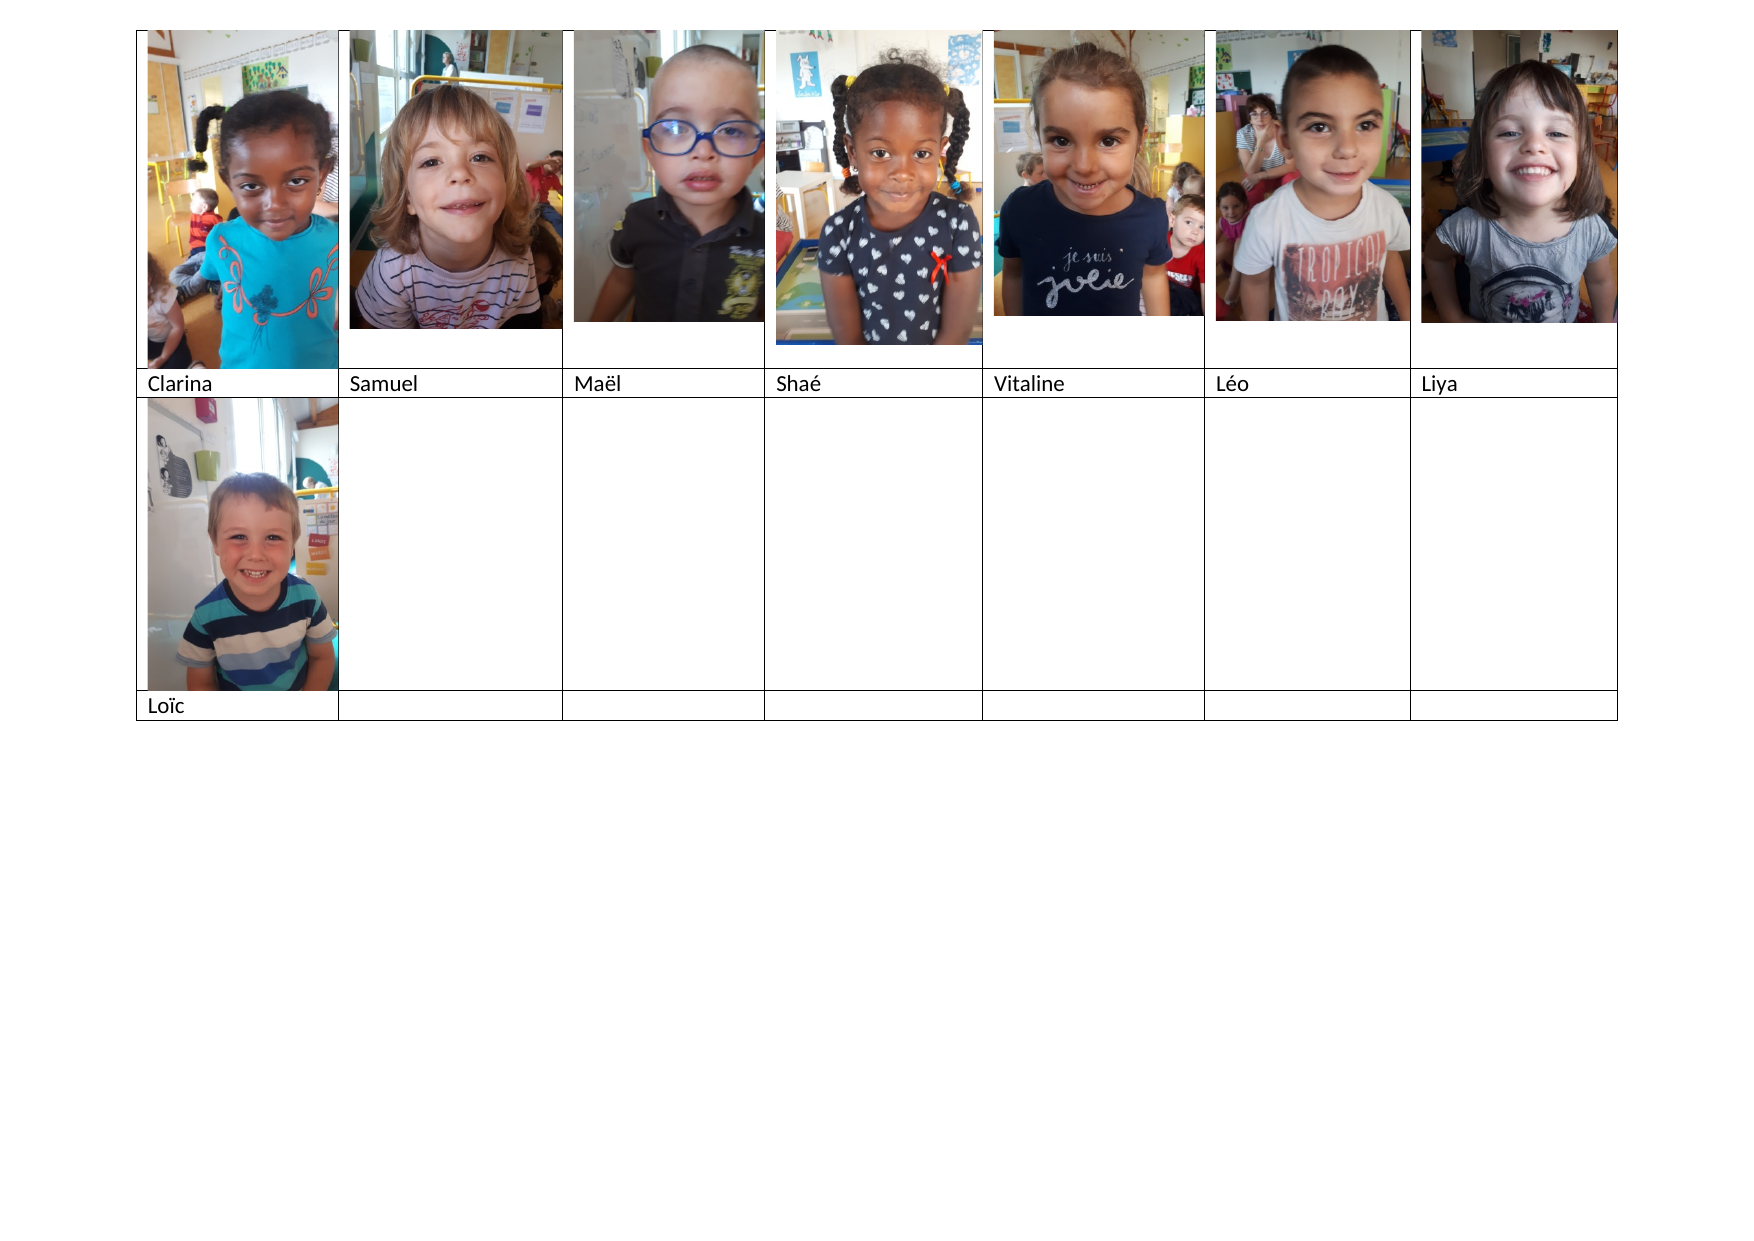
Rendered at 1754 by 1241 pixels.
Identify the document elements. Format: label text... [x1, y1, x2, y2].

picture [993, 30, 1205, 316]
table_cell [983, 398, 1204, 690]
table_cell [563, 691, 764, 719]
table_cell Vitaline [983, 369, 1204, 397]
table_cell [1411, 398, 1617, 690]
table_cell [765, 31, 982, 368]
table_cell [137, 398, 147, 690]
table_cell [339, 398, 562, 690]
picture [776, 30, 983, 345]
picture [147, 398, 339, 691]
table_cell Liya [1411, 369, 1617, 397]
table_cell Clarina [137, 369, 338, 397]
picture [1421, 30, 1618, 323]
picture [1215, 30, 1411, 321]
table_cell [1411, 31, 1617, 368]
table_cell [1205, 31, 1410, 368]
picture [349, 30, 563, 329]
table_cell [1411, 691, 1617, 719]
table_cell [765, 691, 982, 719]
table_cell [983, 691, 1204, 719]
picture [147, 30, 339, 369]
table_cell [339, 31, 562, 368]
table_cell [339, 691, 562, 719]
table_cell [563, 31, 764, 368]
table_cell Maël [563, 369, 764, 397]
table_cell [1205, 398, 1410, 690]
table_cell [983, 31, 1204, 368]
table_cell Léo [1205, 369, 1410, 397]
table_cell [563, 398, 764, 690]
picture [247, 260, 254, 269]
table_cell Loïc [137, 691, 338, 719]
picture [573, 30, 765, 322]
table_cell [1205, 691, 1410, 719]
table_cell [765, 398, 982, 690]
table_cell [137, 31, 147, 368]
table_cell Samuel [339, 369, 562, 397]
table_cell Shaé [765, 369, 982, 397]
